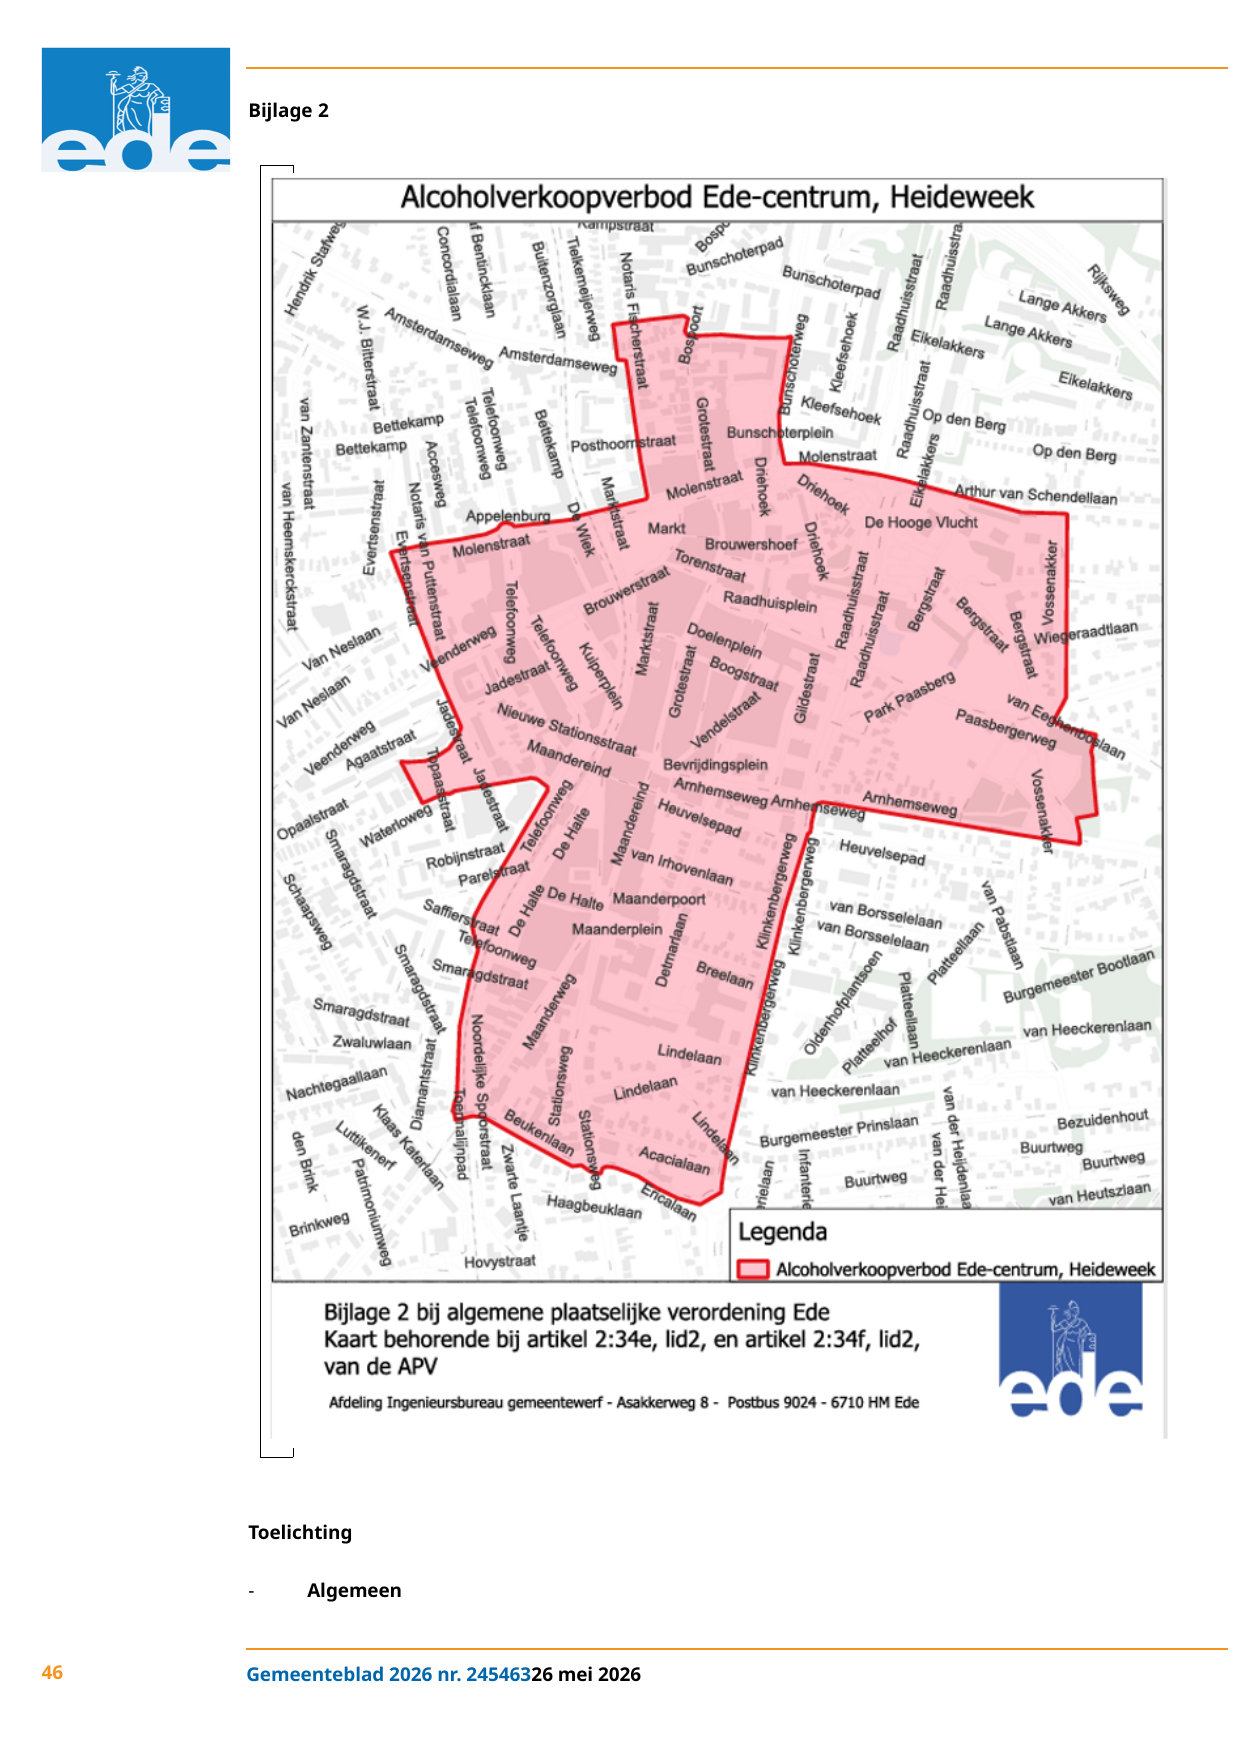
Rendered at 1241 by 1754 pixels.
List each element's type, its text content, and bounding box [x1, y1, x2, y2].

picture [268, 173, 1173, 1448]
text Toelichting [248, 1508, 1152, 1548]
picture [41, 47, 231, 172]
text Bijlage 2 [248, 95, 1152, 123]
list Algemeen [248, 1577, 1152, 1602]
